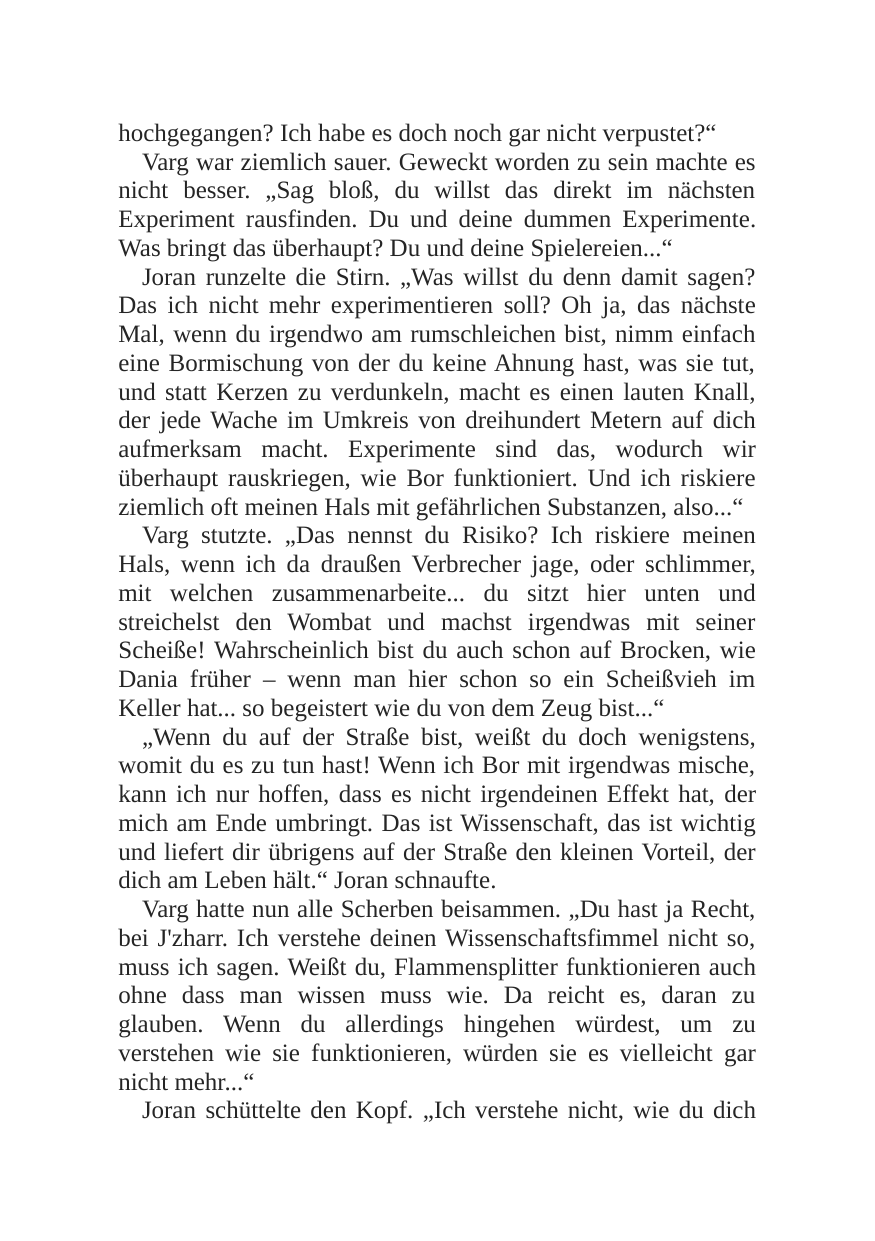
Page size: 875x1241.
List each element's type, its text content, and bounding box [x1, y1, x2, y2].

text Joran runzelte die Stirn. „Was willst du denn damit sagen? Das ich nicht mehr experimentieren soll? Oh ja, das nächste Mal, wenn du irgendwo am rumschleichen bist, nimm einfach eine Bormischung von der du keine Ahnung hast, was sie tut, und statt Kerzen zu verdunkeln, macht es einen lauten Knall, der jede Wache im Umkreis von dreihundert Metern auf dich aufmerksam macht. Experimente sind das, wodurch wir überhaupt rauskriegen, wie Bor funktioniert. Und ich riskiere ziemlich oft meinen Hals mit gefährlichen Substanzen, also...“ [118, 262, 756, 521]
text Joran schüttelte den Kopf. „Ich verstehe nicht, wie du dich [118, 1096, 756, 1124]
text Varg war ziemlich sauer. Geweckt worden zu sein machte es nicht besser. „Sag bloß, du willst das direkt im nächsten Experiment rausfinden. Du und deine dummen Experimente. Was bringt das überhaupt? Du und deine Spielereien...“ [118, 147, 756, 262]
text „Wenn du auf der Straße bist, weißt du doch wenigstens, womit du es zu tun hast! Wenn ich Bor mit irgendwas mische, kann ich nur hoffen, dass es nicht irgendeinen Effekt hat, der mich am Ende umbringt. Das ist Wissenschaft, das ist wichtig und liefert dir übrigens auf der Straße den kleinen Vorteil, der dich am Leben hält.“ Joran schnaufte. [118, 722, 756, 894]
text Varg stutzte. „Das nennst du Risiko? Ich riskiere meinen Hals, wenn ich da draußen Verbrecher jage, oder schlimmer, mit welchen zusammenarbeite... du sitzt hier unten und streichelst den Wombat und machst irgendwas mit seiner Scheiße! Wahrscheinlich bist du auch schon auf Brocken, wie Dania früher – wenn man hier schon so ein Scheißvieh im Keller hat... so begeistert wie du von dem Zeug bist...“ [118, 521, 756, 722]
text Varg hatte nun alle Scherben beisammen. „Du hast ja Recht, bei J'zharr. Ich verstehe deinen Wissenschaftsfimmel nicht so, muss ich sagen. Weißt du, Flammensplitter funktionieren auch ohne dass man wissen muss wie. Da reicht es, daran zu glauben. Wenn du allerdings hingehen würdest, um zu verstehen wie sie funktionieren, würden sie es vielleicht gar nicht mehr...“ [118, 894, 756, 1096]
text hochgegangen? Ich habe es doch noch gar nicht verpustet?“ [118, 118, 756, 147]
